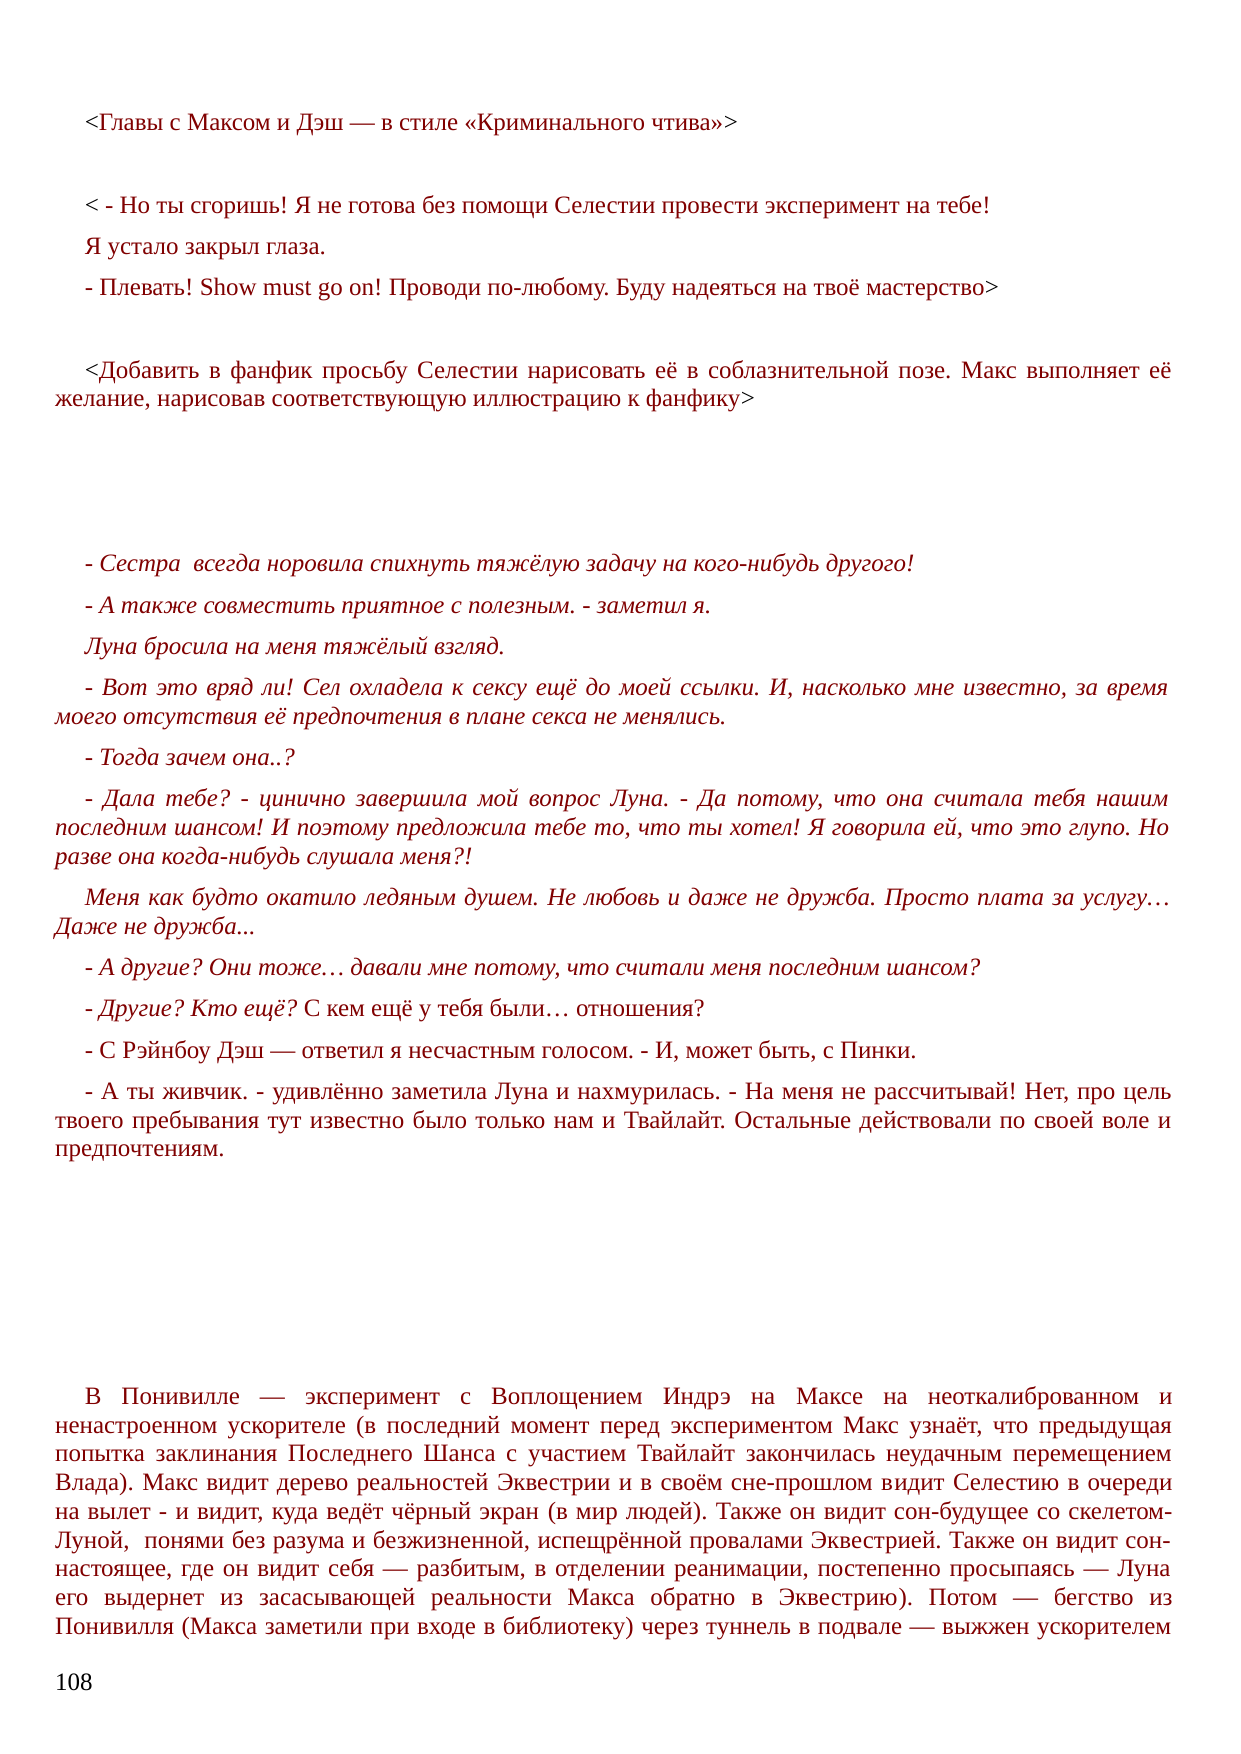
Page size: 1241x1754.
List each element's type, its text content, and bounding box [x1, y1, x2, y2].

text - Сестра всегда норовила спихнуть тяжёлую задачу на кого-нибудь другого! [55, 548, 1173, 577]
text Я устало закрыл глаза. [55, 231, 1173, 260]
text Меня как будто окатило ледяным душем. Не любовь и даже не дружба. Просто плата за услугу… Даже не дружба... [55, 882, 1173, 940]
text - А ты живчик. - удивлённо заметила Луна и нахмурилась. - На меня не рассчитывай! Нет, про цель твоего пребывания тут известно было только нам и Твайлайт. Остальные действовали по своей воле и предпочтениям. [55, 1076, 1173, 1162]
text В Понивилле — эксперимент с Воплощением Индрэ на Максе на неоткалиброванном и ненастроенном ускорителе (в последний момент перед экспериментом Макс узнаёт, что предыдущая попытка заклинания Последнего Шанса с участием Твайлайт закончилась неудачным перемещением Влада). Макс видит дерево реальностей Эквестрии и в своём сне-прошлом видит Селестию в очереди на вылет - и видит, куда ведёт чёрный экран (в мир людей). Также он видит сон-будущее со скелетом-Луной, понями без разума и безжизненной, испещрённой провалами Эквестрией. Также он видит сон-настоящее, где он видит себя — разбитым, в отделении реанимации, постепенно просыпаясь — Луна его выдернет из засасывающей реальности Макса обратно в Эквестрию). Потом — бегство из Понивилля (Макса заметили при входе в библиотеку) через туннель в подвале — выжжен ускорителем [55, 1381, 1173, 1640]
text - А также совместить приятное с полезным. - заметил я. [55, 590, 1173, 618]
text <Главы с Максом и Дэш — в стиле «Криминального чтива»> [55, 107, 1173, 136]
text < - Но ты сгоришь! Я не готова без помощи Селестии провести эксперимент на тебе! [55, 190, 1173, 218]
text - Дала тебе? - цинично завершила мой вопрос Луна. - Да потому, что она считала тебя нашим последним шансом! И поэтому предложила тебе то, что ты хотел! Я говорила ей, что это глупо. Но разве она когда-нибудь слушала меня?! [55, 783, 1173, 870]
text - Плевать! Show must go on! Проводи по-любому. Буду надеяться на твоё мастерство> [55, 272, 1173, 301]
text Луна бросила на меня тяжёлый взгляд. [55, 631, 1173, 660]
text <Добавить в фанфик просьбу Селестии нарисовать её в соблазнительной позе. Макс выполняет её желание, нарисовав соответствующую иллюстрацию к фанфику> [55, 355, 1173, 412]
text - С Рэйнбоу Дэш — ответил я несчастным голосом. - И, может быть, с Пинки. [55, 1035, 1173, 1063]
text - А другие? Они тоже… давали мне потому, что считали меня последним шансом? [55, 952, 1173, 981]
text - Тогда зачем она..? [55, 742, 1173, 771]
text - Другие? Кто ещё? С кем ещё у тебя были… отношения? [55, 993, 1173, 1022]
text - Вот это вряд ли! Сел охладела к сексу ещё до моей ссылки. И, насколько мне известно, за время моего отсутствия её предпочтения в плане секса не менялись. [55, 672, 1173, 730]
